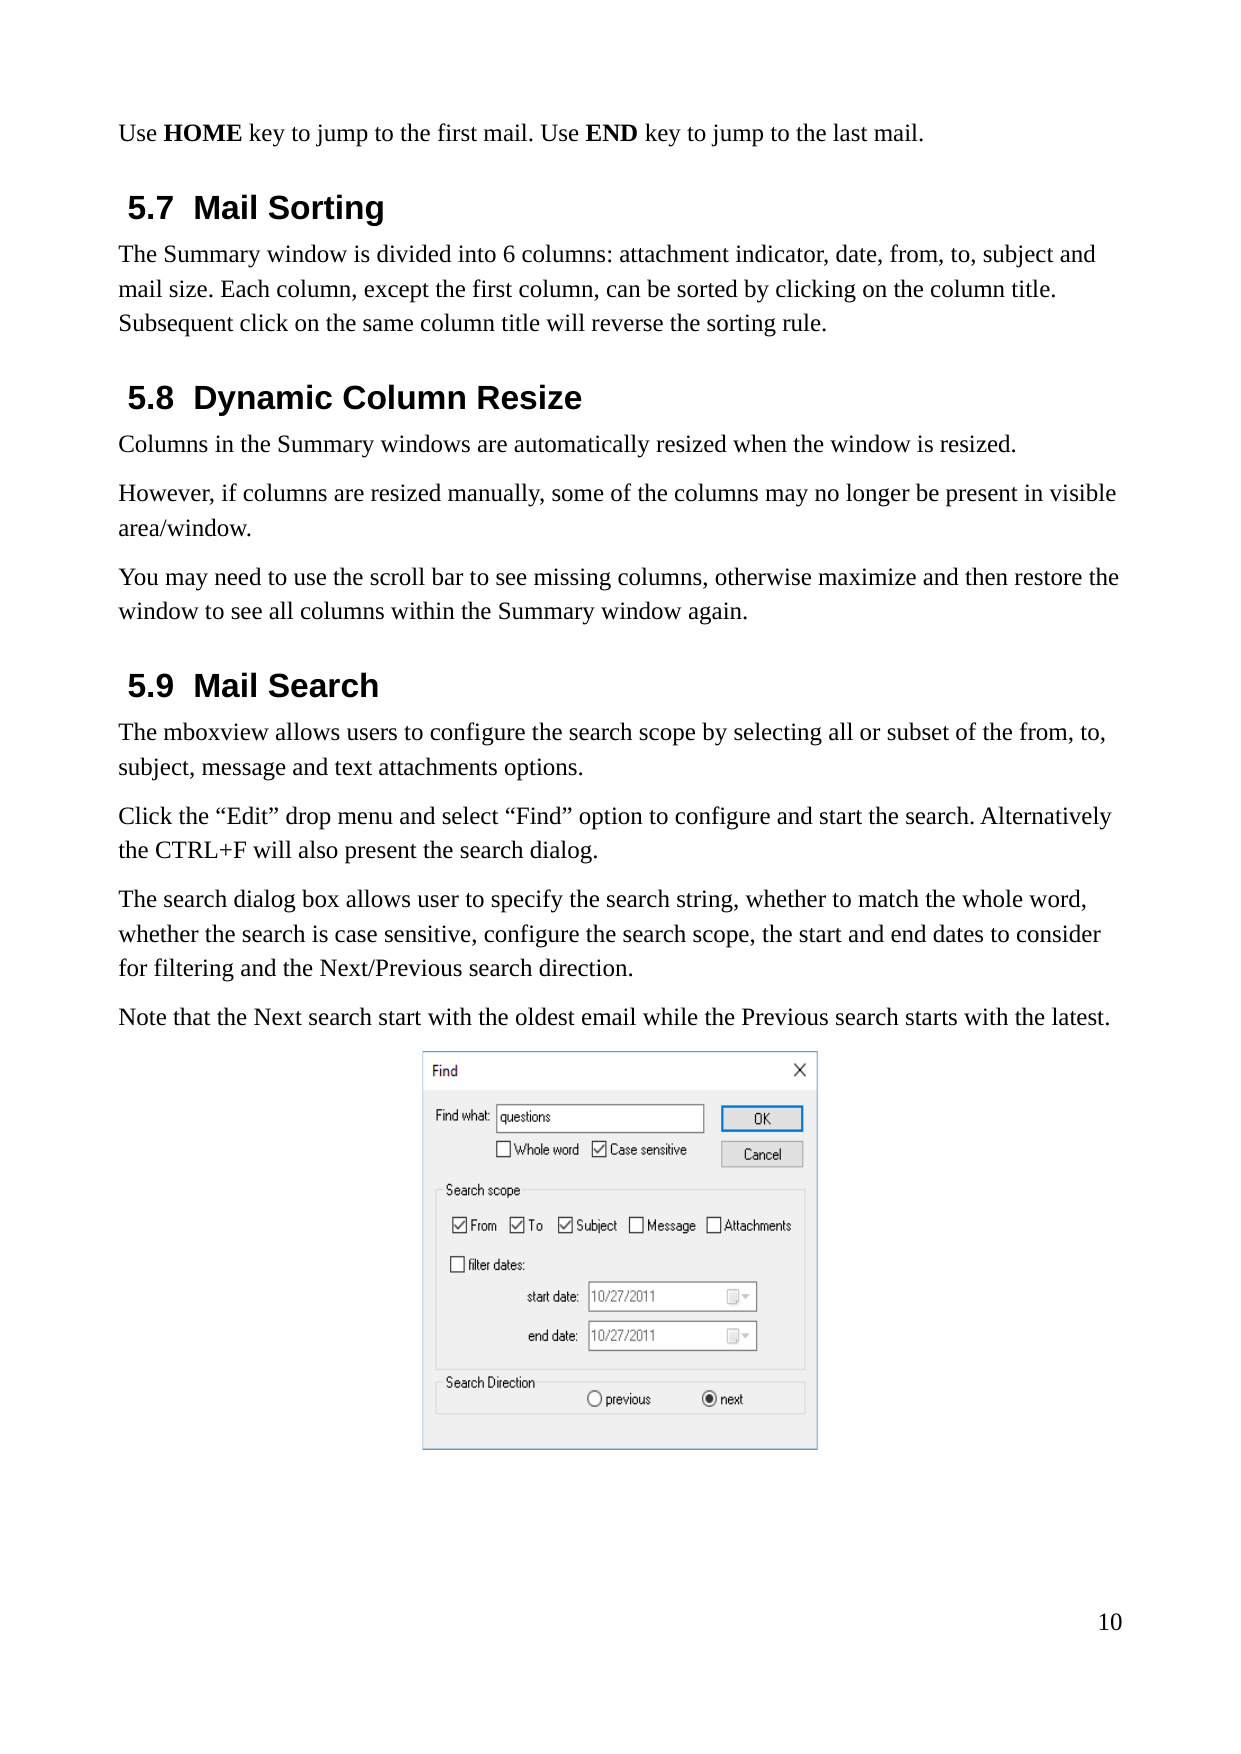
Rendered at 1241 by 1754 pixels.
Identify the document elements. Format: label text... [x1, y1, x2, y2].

text The Summary window is divided into 6 columns: attachment indicator, date, from, to, subject and mail size. Each column, except the first column, can be sorted by clicking on the column title. Subsequent click on the same column title will reverse the sorting rule. [118, 239, 1122, 337]
text The mboxview allows users to configure the search scope by selecting all or subset of the from, to, subject, message and text attachments options. [118, 717, 1122, 781]
text Click the “Edit” drop menu and select “Find” option to configure and start the search. Alternatively the CTRL+F will also present the search dialog. [118, 801, 1122, 864]
text Columns in the Summary windows are automatically resized when the window is resized. [118, 429, 1122, 458]
subtitle Mail Sorting [118, 188, 1122, 227]
text Use HOME key to jump to the first mail. Use END key to jump to the last mail. [118, 118, 1122, 147]
text However, if columns are resized manually, some of the columns may no longer be present in visible area/window. [118, 478, 1122, 541]
picture [422, 1051, 818, 1450]
subtitle Mail Search [118, 666, 1122, 705]
text You may need to use the scroll bar to see missing columns, otherwise maximize and then restore the window to see all columns within the Summary window again. [118, 562, 1122, 625]
text The search dialog box allows user to specify the search string, whether to match the whole word, whether the search is case sensitive, configure the search scope, the start and end dates to consider for filtering and the Next/Previous search direction. [118, 884, 1122, 982]
text Note that the Next search start with the oldest email while the Previous search starts with the latest. [118, 1002, 1122, 1031]
subtitle Dynamic Column Resize [118, 378, 1122, 417]
